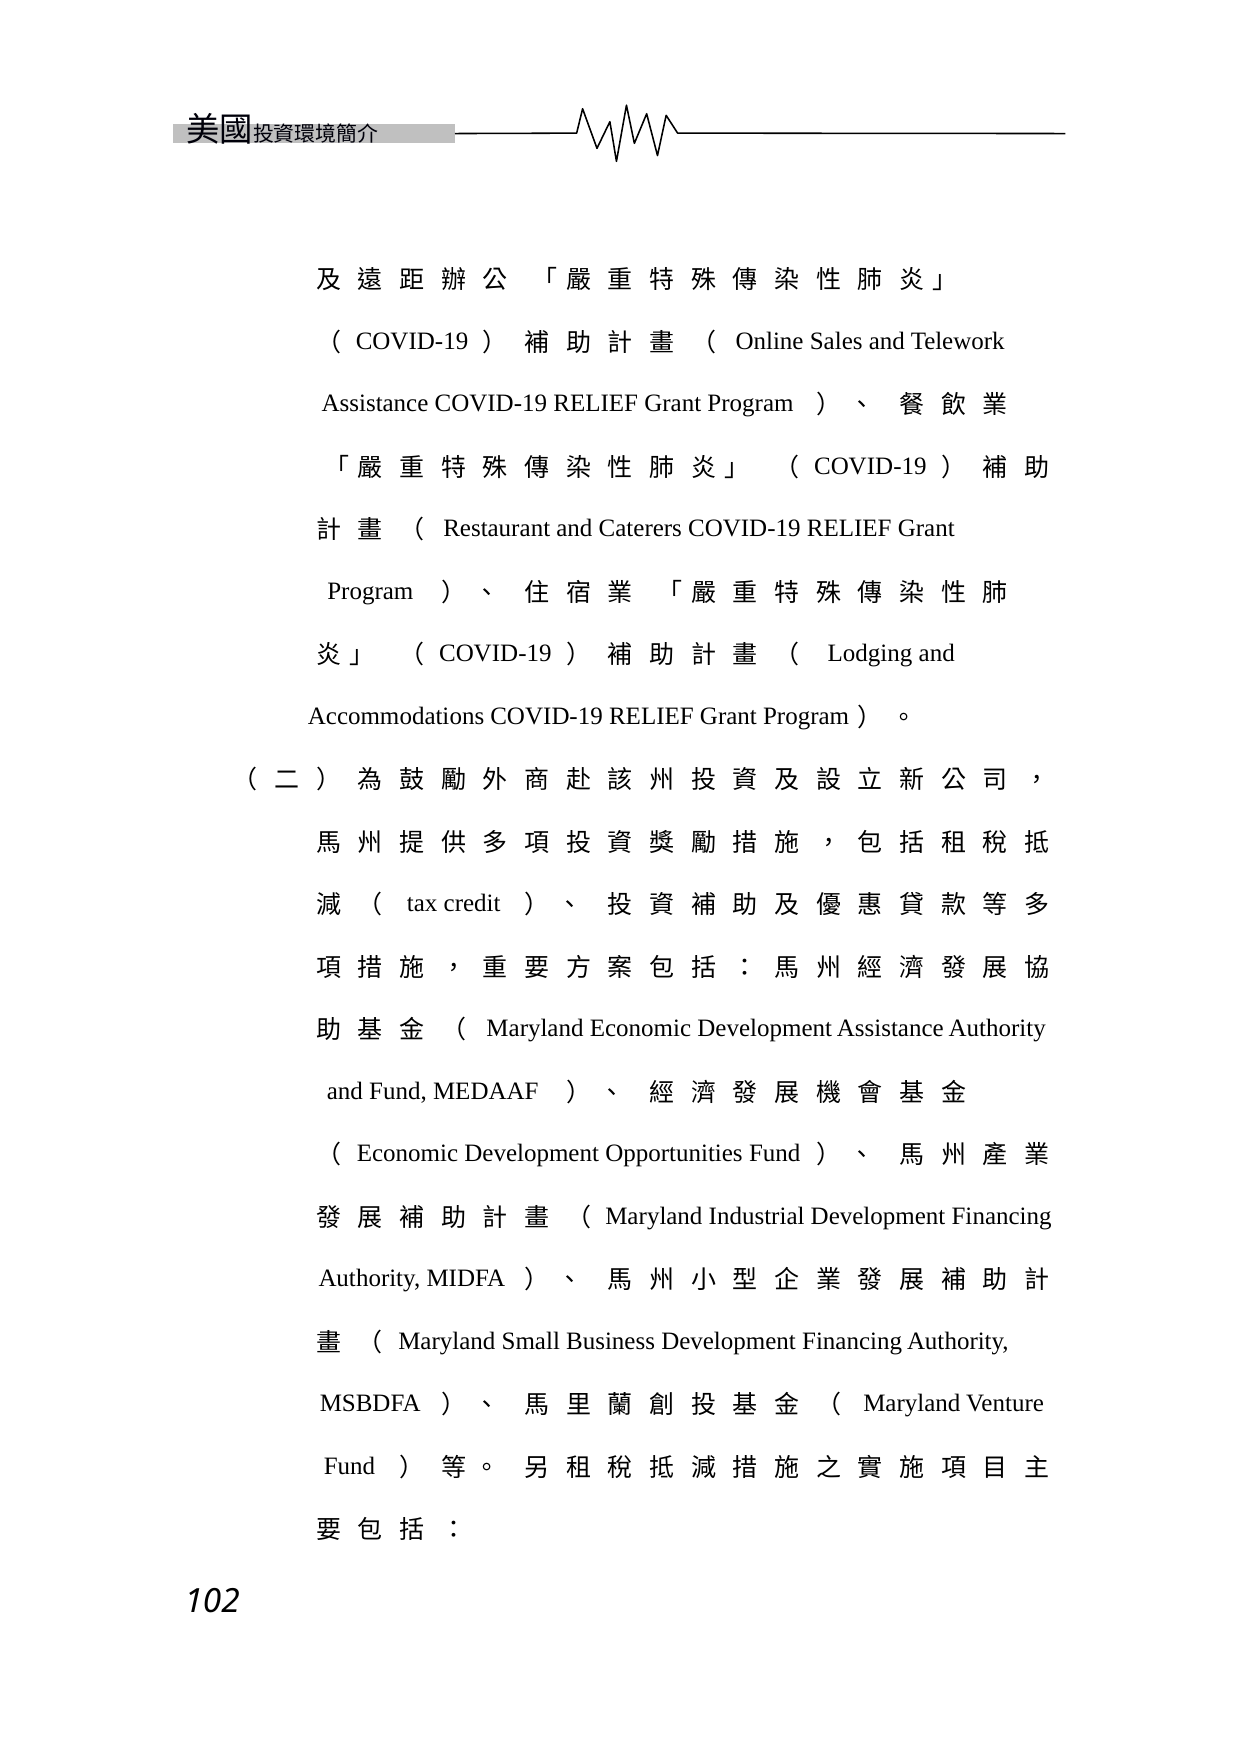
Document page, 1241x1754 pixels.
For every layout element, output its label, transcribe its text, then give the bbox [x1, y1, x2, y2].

text 及遠距辦公「嚴重特殊傳染性肺炎」（COVID-19）補助計畫（Online Sales and Telework Assistance COVID-19 RELIEF Grant Program）、餐飲業「嚴重特殊傳染性肺炎」（COVID-19）補助計畫（Restaurant and Caterers COVID-19 RELIEF Grant Program）、住宿業「嚴重特殊傳染性肺炎」（COVID-19）補助計畫（Lodging and Accommodations COVID-19 RELIEF Grant Program）。 [207, 236, 1058, 736]
text （二）為鼓勵外商赴該州投資及設立新公司，馬州提供多項投資獎勵措施，包括租稅抵減（tax credit）、投資補助及優惠貸款等多項措施，重要方案包括：馬州經濟發展協助基金（Maryland Economic Development Assistance Authority and Fund, MEDAAF）、經濟發展機會基金（Economic Development Opportunities Fund）、馬州產業發展補助計畫（Maryland Industrial Development Financing Authority, MIDFA）、馬州小型企業發展補助計畫（Maryland Small Business Development Financing Authority, MSBDFA）、馬里蘭創投基金（Maryland Venture Fund）等。另租稅抵減措施之實施項目主要包括： [207, 736, 1058, 1549]
